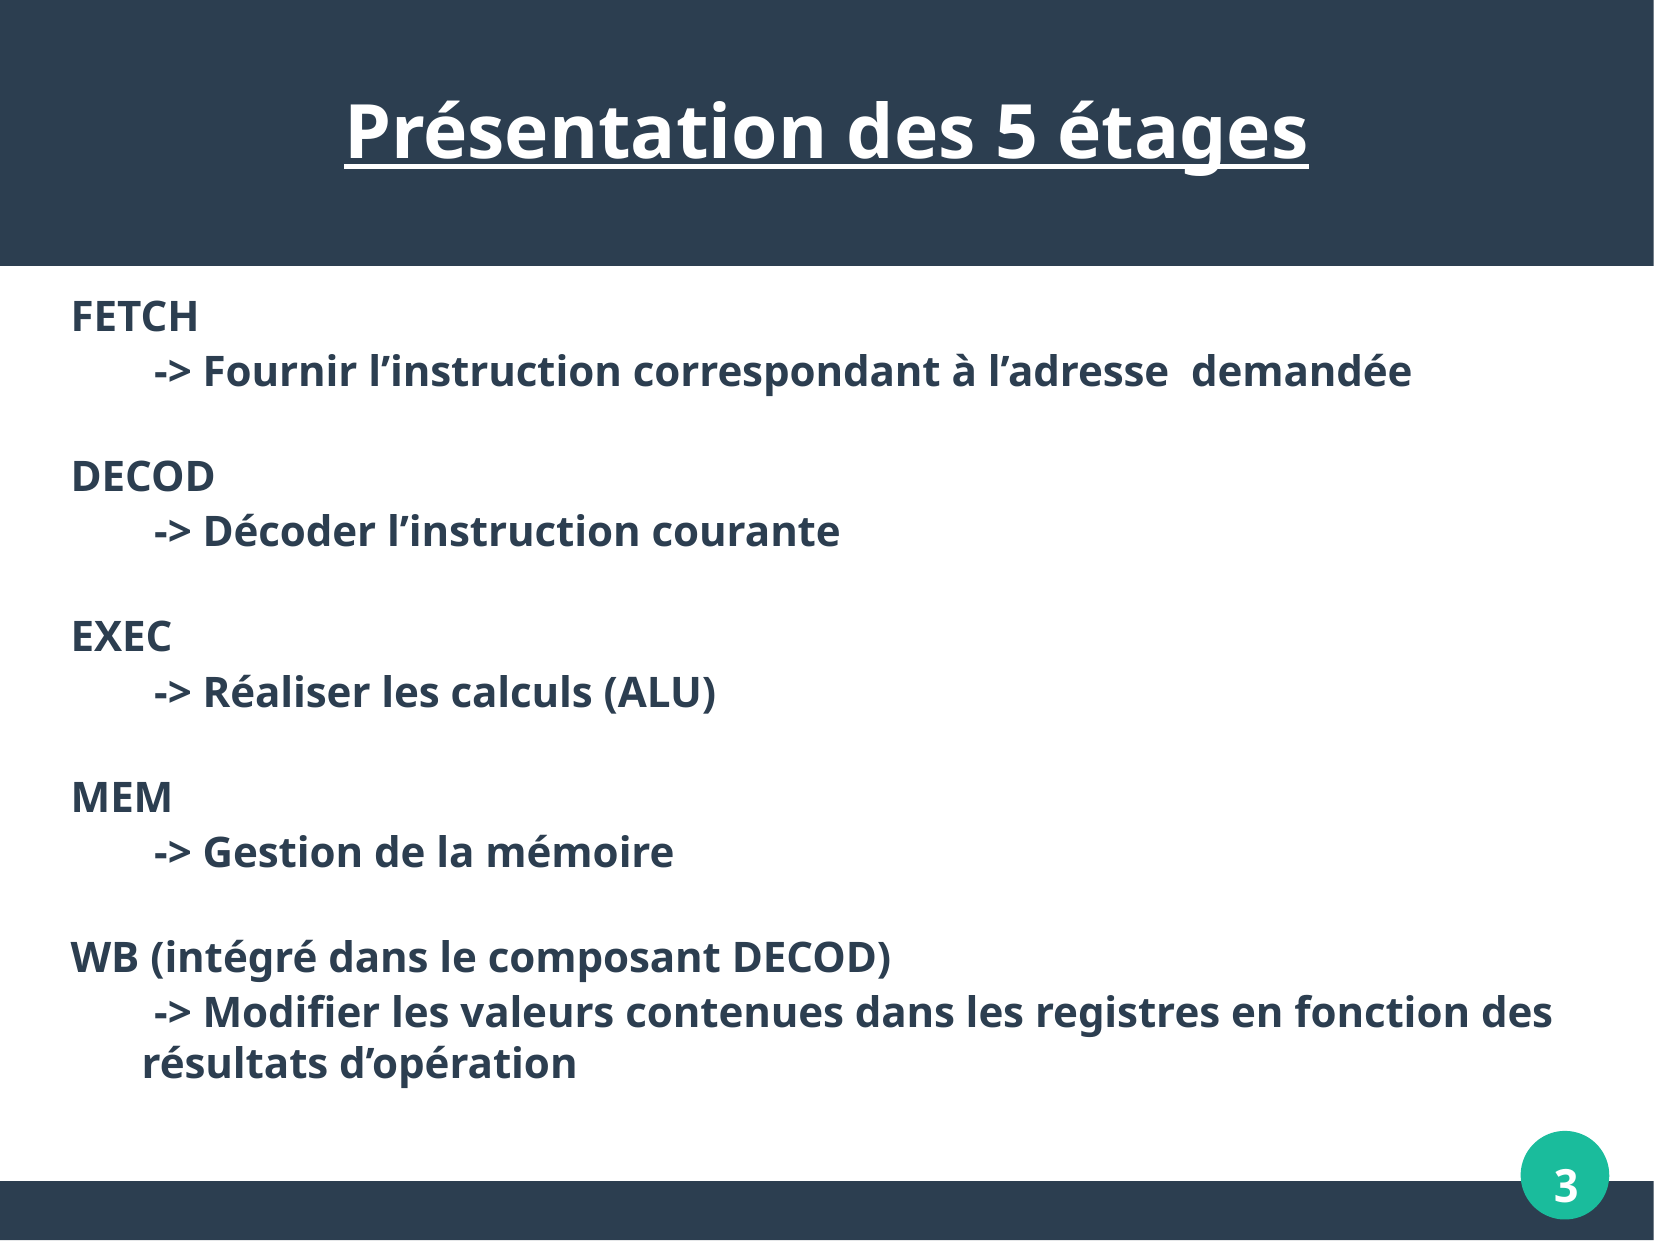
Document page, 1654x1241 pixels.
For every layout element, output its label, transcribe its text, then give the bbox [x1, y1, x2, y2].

text_box 3 [1537, 1146, 1621, 1216]
title Présentation des 5 étages [59, 49, 1595, 207]
list FETCH -> Fournir l’instruction correspondant à l’adresse demandée DECOD -> Décoder l’instruction courante EXEC -> Réaliser les calculs (ALU) MEM -> Gestion de la mémoire WB (intégré dans le composant DECOD) -> Modifier les valeurs contenues dans les registres en fonction des résultats d’opération [47, 289, 1583, 1087]
